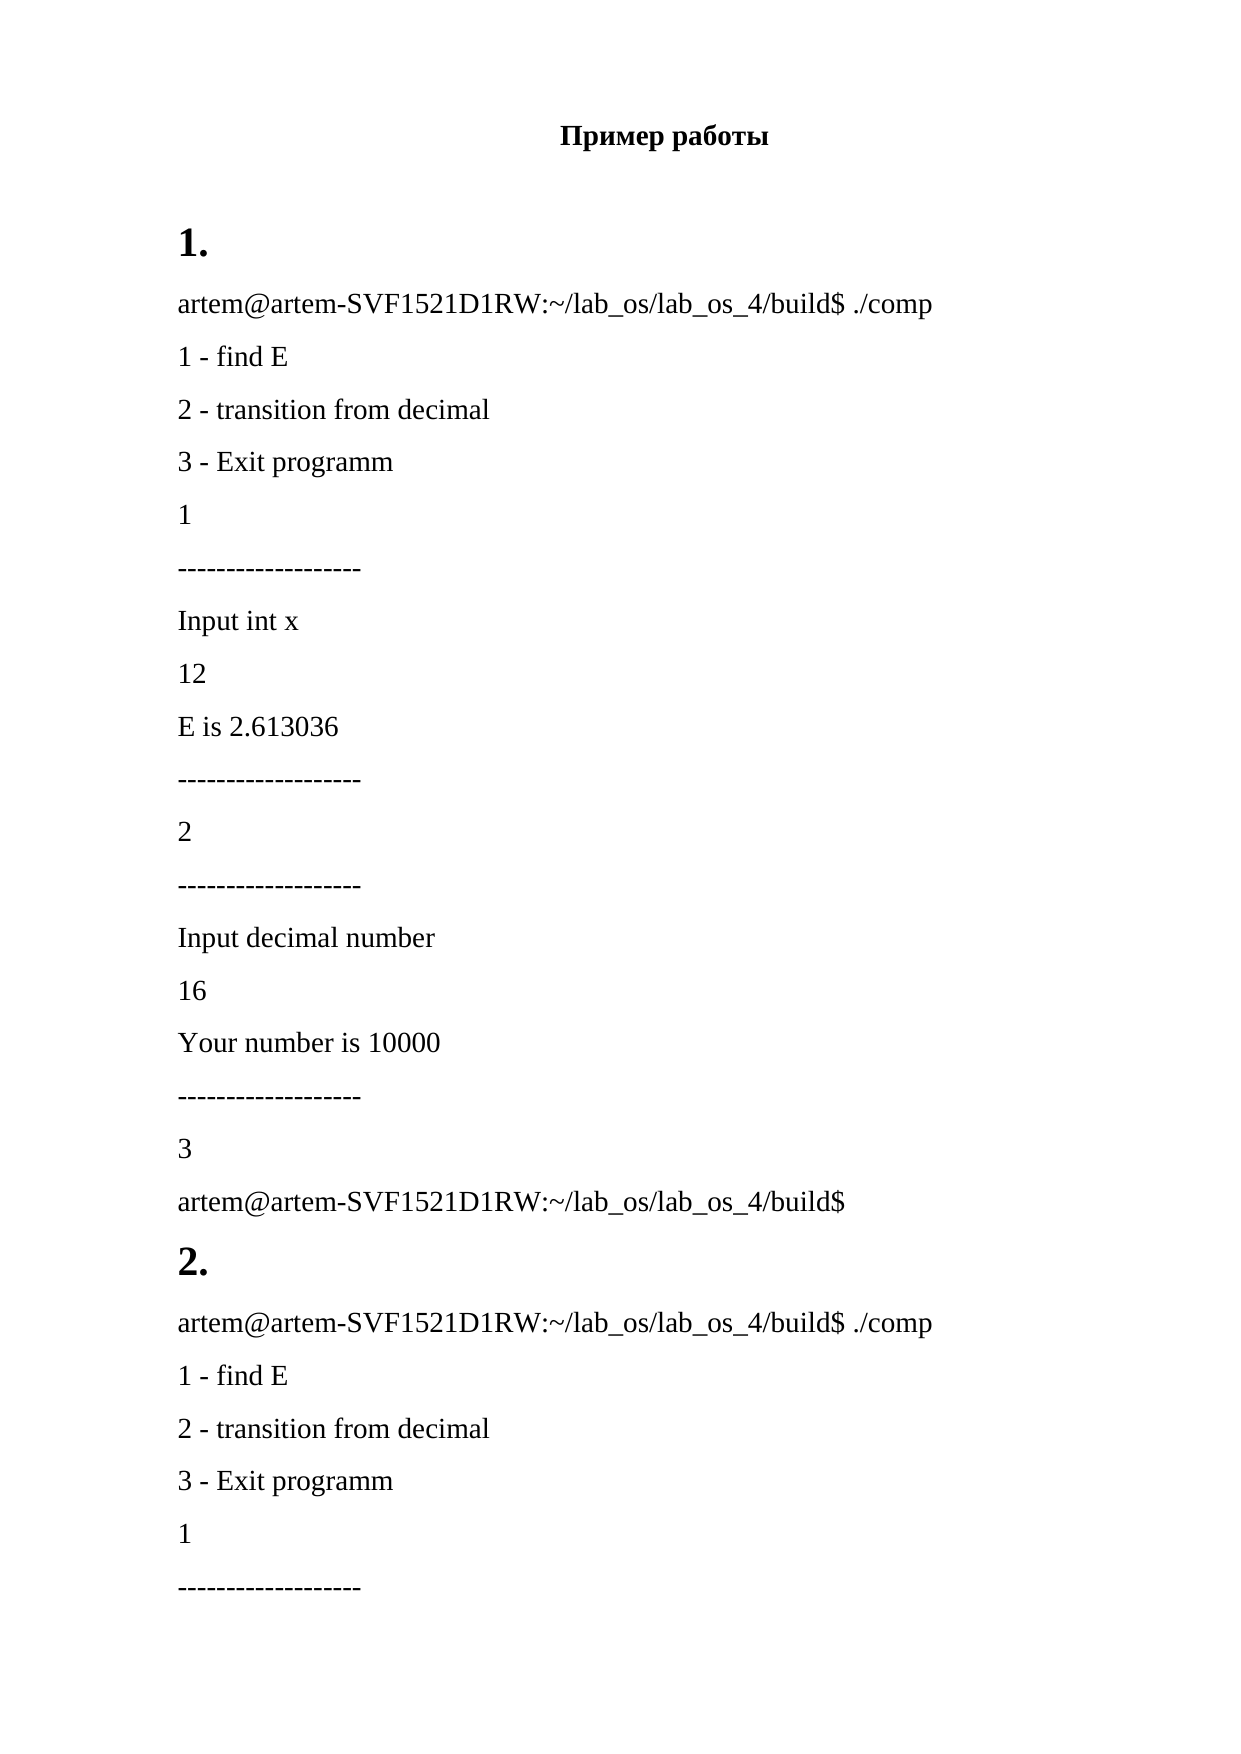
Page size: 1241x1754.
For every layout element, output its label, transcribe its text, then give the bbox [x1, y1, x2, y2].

text 3 [177, 1131, 1152, 1165]
text Your number is 10000 [177, 1026, 1152, 1059]
text 2 [177, 814, 1152, 848]
text 2 - transition from decimal [177, 1411, 1152, 1444]
text 12 [177, 656, 1152, 689]
text E is 2.613036 [177, 709, 1152, 742]
text Input decimal number [177, 920, 1152, 953]
text 1. [177, 218, 1152, 266]
text artem@artem-SVF1521D1RW:~/lab_os/lab_os_4/build$ ./comp [177, 286, 1152, 320]
text 2. [177, 1237, 1152, 1285]
text 1 - find E [177, 339, 1152, 372]
text Input int x [177, 603, 1152, 637]
text ------------------- [177, 1078, 1152, 1112]
text Пример работы [177, 118, 1152, 152]
text artem@artem-SVF1521D1RW:~/lab_os/lab_os_4/build$ [177, 1184, 1152, 1217]
text 3 - Exit programm [177, 444, 1152, 478]
text ------------------- [177, 550, 1152, 584]
text 1 [177, 497, 1152, 531]
text ------------------- [177, 1569, 1152, 1603]
text 3 - Exit programm [177, 1463, 1152, 1497]
text ------------------- [177, 761, 1152, 795]
text 1 - find E [177, 1358, 1152, 1391]
text 1 [177, 1516, 1152, 1550]
text ------------------- [177, 867, 1152, 901]
text artem@artem-SVF1521D1RW:~/lab_os/lab_os_4/build$ ./comp [177, 1305, 1152, 1339]
text 16 [177, 973, 1152, 1006]
text 2 - transition from decimal [177, 392, 1152, 425]
